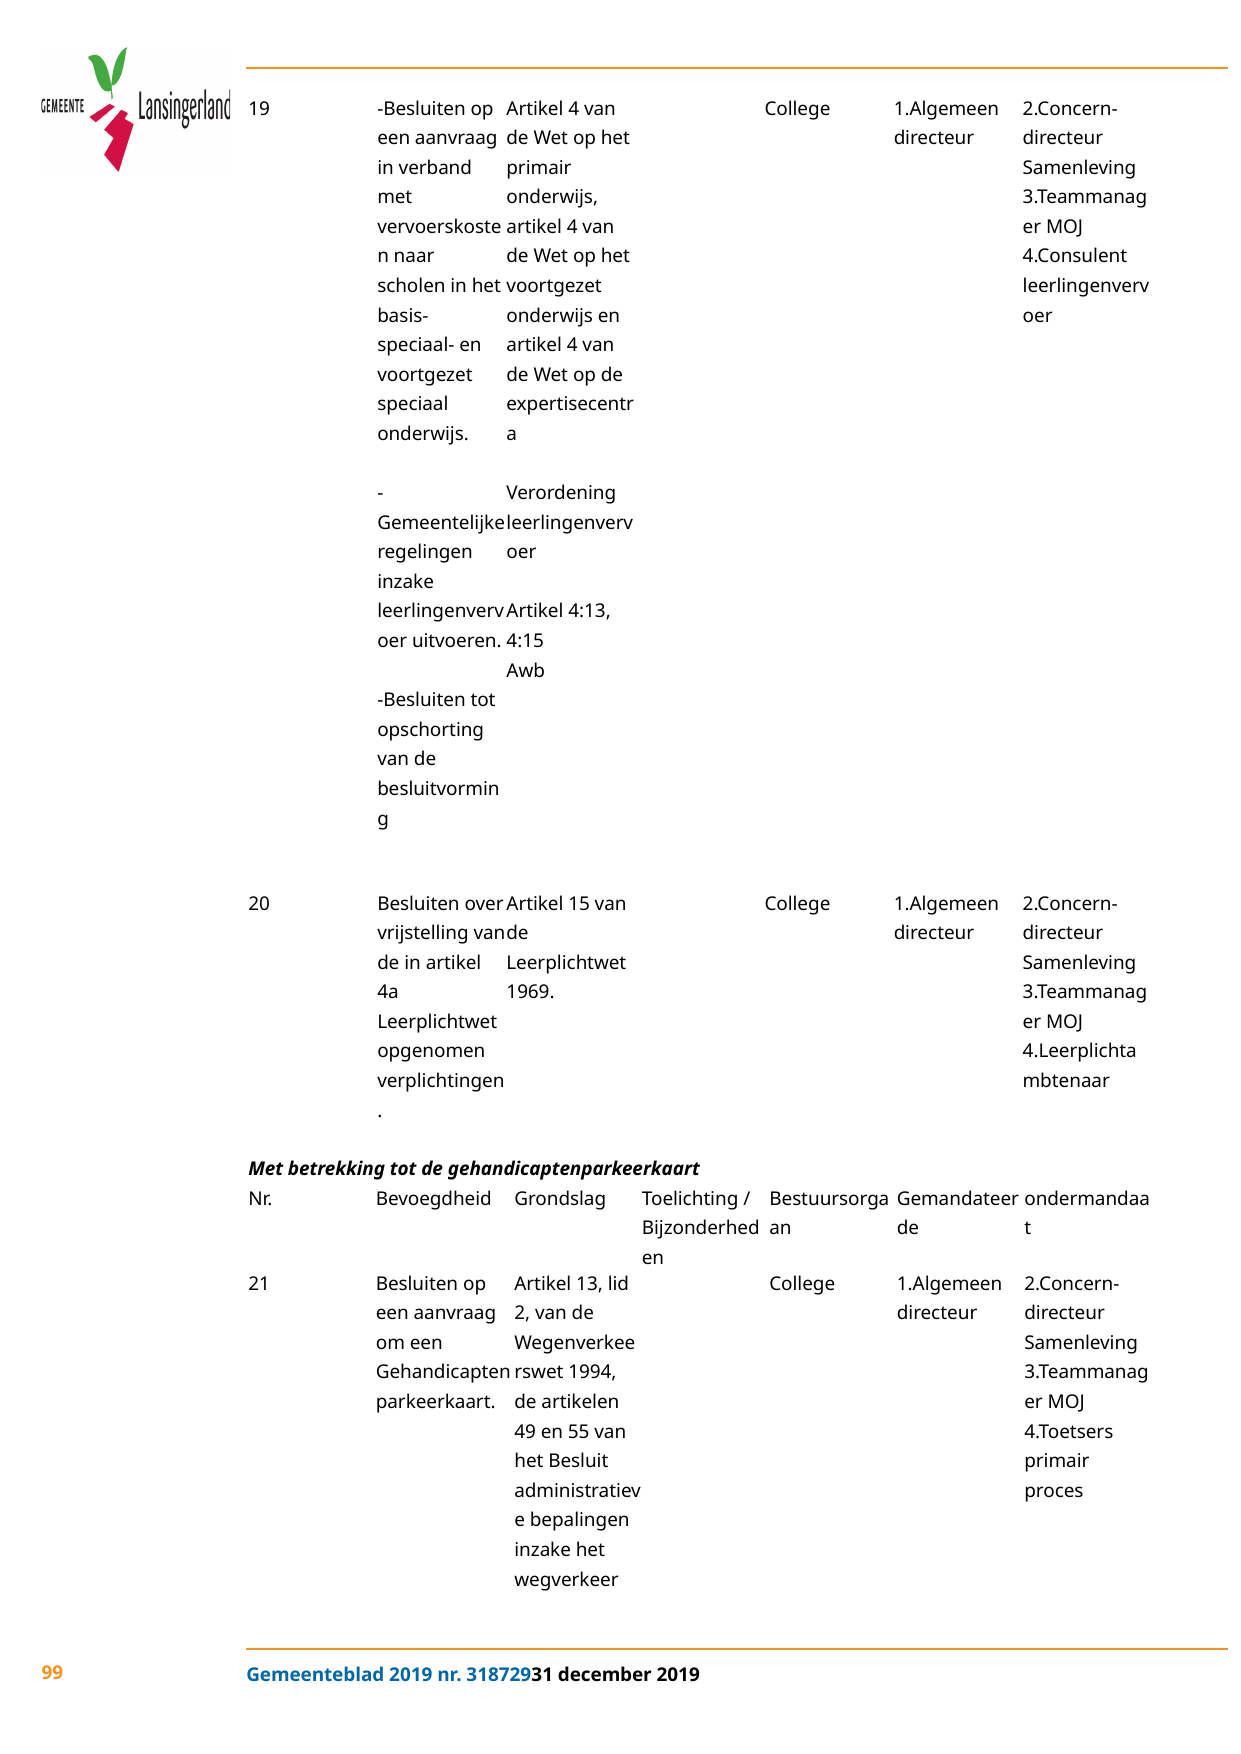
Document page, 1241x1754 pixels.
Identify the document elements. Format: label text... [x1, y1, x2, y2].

table_cell 20 [248, 890, 377, 1122]
table_header Gemandateerde [897, 1185, 1024, 1270]
table_header ondermandaat [1024, 1185, 1152, 1270]
table_header Toelichting / Bijzonderheden [642, 1185, 769, 1270]
table_header Bevoegdheid [376, 1185, 514, 1270]
table_cell Artikel 15 van de Leerplichtwet 1969. [506, 890, 635, 1122]
table_cell Artikel 4 van de Wet op het primair onderwijs, artikel 4 van de Wet op het voortgezet onderwijs en artikel 4 van de Wet op de expertisecentra Verordening leerlingenvervoer Artikel 4:13, 4:15 Awb [506, 95, 635, 890]
picture [41, 47, 231, 172]
table_cell 1.Algemeen directeur [897, 1270, 1024, 1591]
text Met betrekking tot de gehandicaptenparkeerkaart [248, 1155, 1152, 1181]
table_header Bestuursorgaan [769, 1185, 897, 1270]
table_cell 2.Concern-directeur Samenleving 3.Teammanager MOJ 4.Toetsers primair proces [1024, 1270, 1152, 1591]
table_header Nr. [248, 1185, 376, 1270]
table_cell -Besluiten op een aanvraag in verband met vervoerskosten naar scholen in het basis- speciaal- en voortgezet speciaal onderwijs. -Gemeentelijke regelingen inzake leerlingenvervoer uitvoeren. -Besluiten tot opschorting van de besluitvorming [377, 95, 506, 890]
table_header Grondslag [514, 1185, 642, 1270]
table_cell 1.Algemeen directeur [894, 890, 1022, 1122]
table_cell College [769, 1270, 897, 1591]
table_cell [635, 890, 764, 1122]
table_cell 1.Algemeen directeur [894, 95, 1022, 890]
table_cell [642, 1270, 769, 1591]
table_cell [635, 95, 764, 890]
table_cell Artikel 13, lid 2, van de Wegenverkeerswet 1994, de artikelen 49 en 55 van het Besluit administratieve bepalingen inzake het wegverkeer [514, 1270, 642, 1591]
table_cell 2.Concern-directeur Samenleving 3.Teammanager MOJ 4.Leerplichtambtenaar [1023, 890, 1152, 1122]
table_cell College [764, 95, 893, 890]
table_cell College [764, 890, 893, 1122]
table_cell 21 [248, 1270, 376, 1591]
table_cell 2.Concern-directeur Samenleving 3.Teammanager MOJ 4.Consulent leerlingenvervoer [1023, 95, 1152, 890]
table_cell Besluiten op een aanvraag om een Gehandicaptenparkeerkaart. [376, 1270, 514, 1591]
table_cell Besluiten over vrijstelling van de in artikel 4a Leerplichtwet opgenomen verplichtingen. [377, 890, 506, 1122]
table_cell 19 [248, 95, 377, 890]
